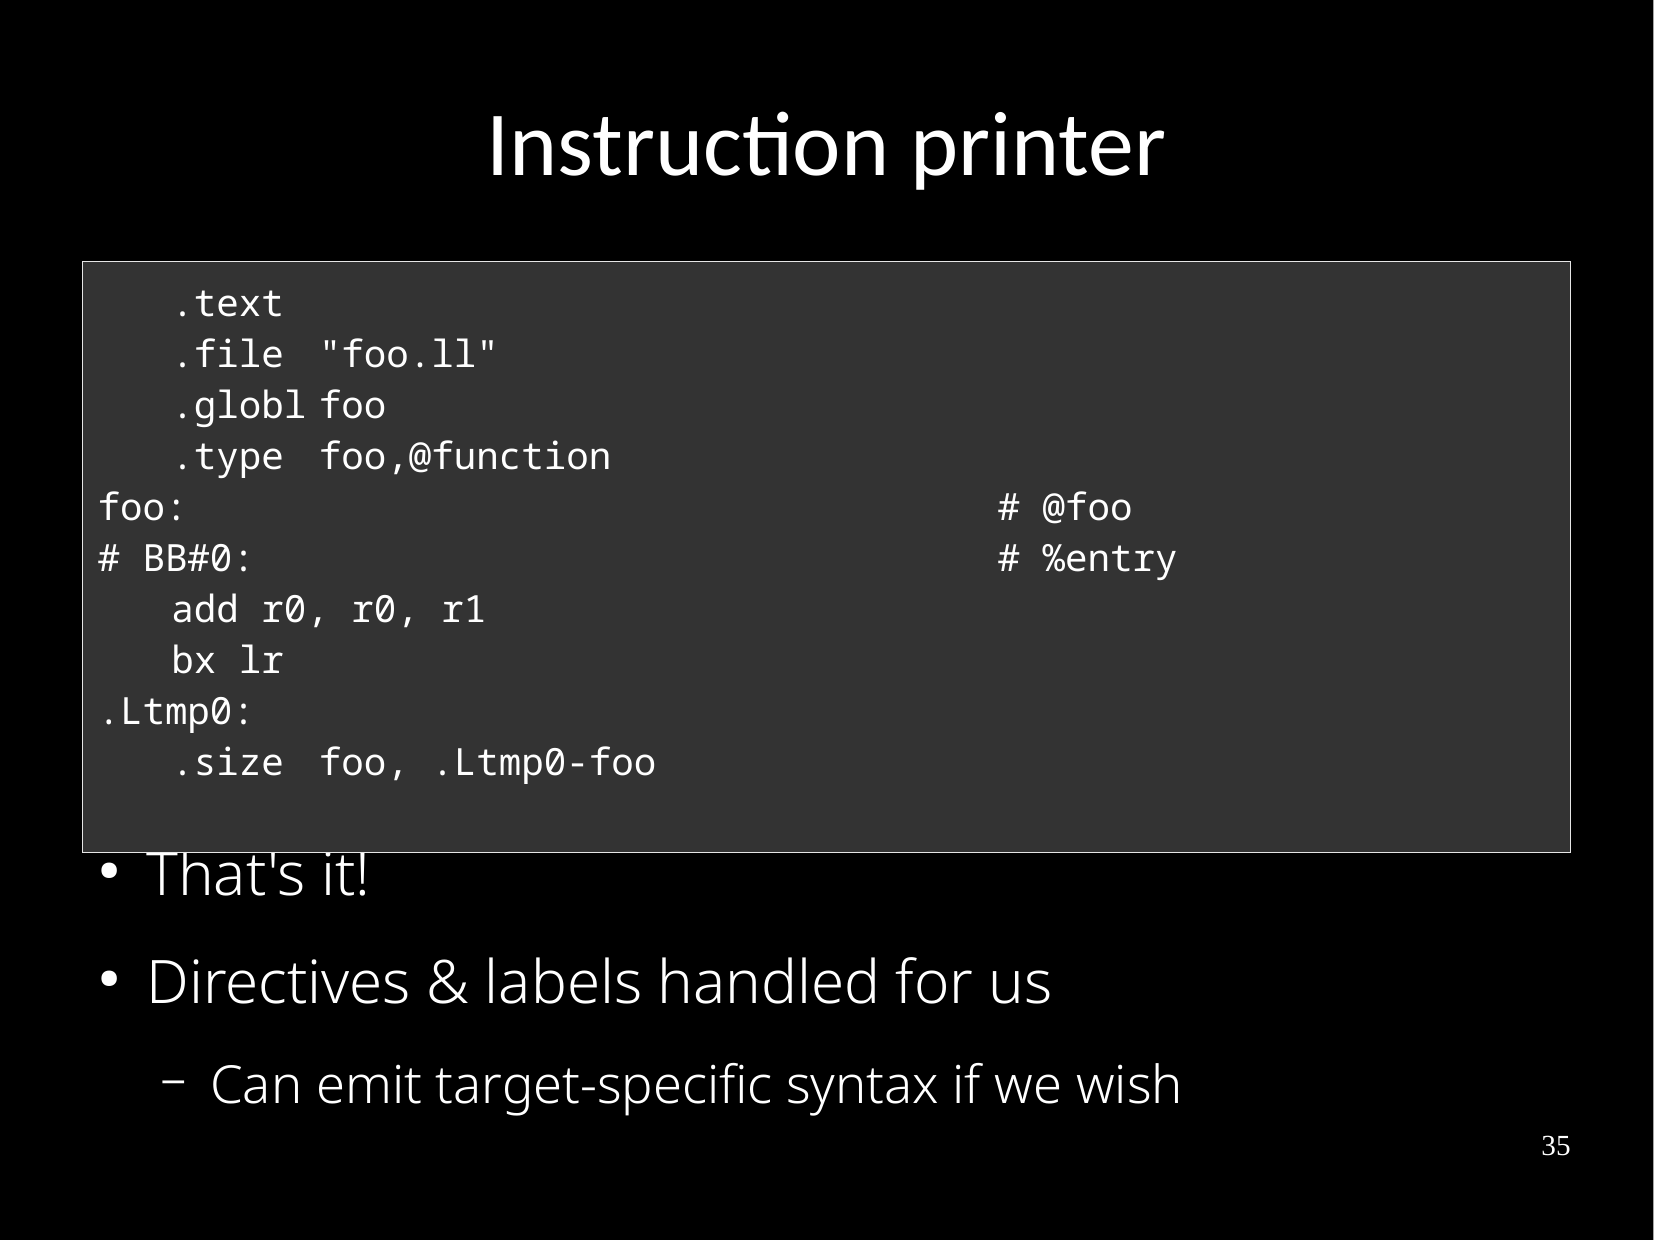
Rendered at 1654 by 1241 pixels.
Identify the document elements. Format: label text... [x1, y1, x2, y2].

list That's it! Directives & labels handled for us Can emit target-specific syntax if we wish [82, 853, 1571, 1123]
text_box .text .file "foo.ll" .globl foo .type foo,@function foo: # @foo # BB#0: # %entry add r0, r0, r1 bx lr .Ltmp0: .size foo, .Ltmp0-foo [82, 261, 1571, 704]
title Instruction printer [82, 49, 1571, 257]
